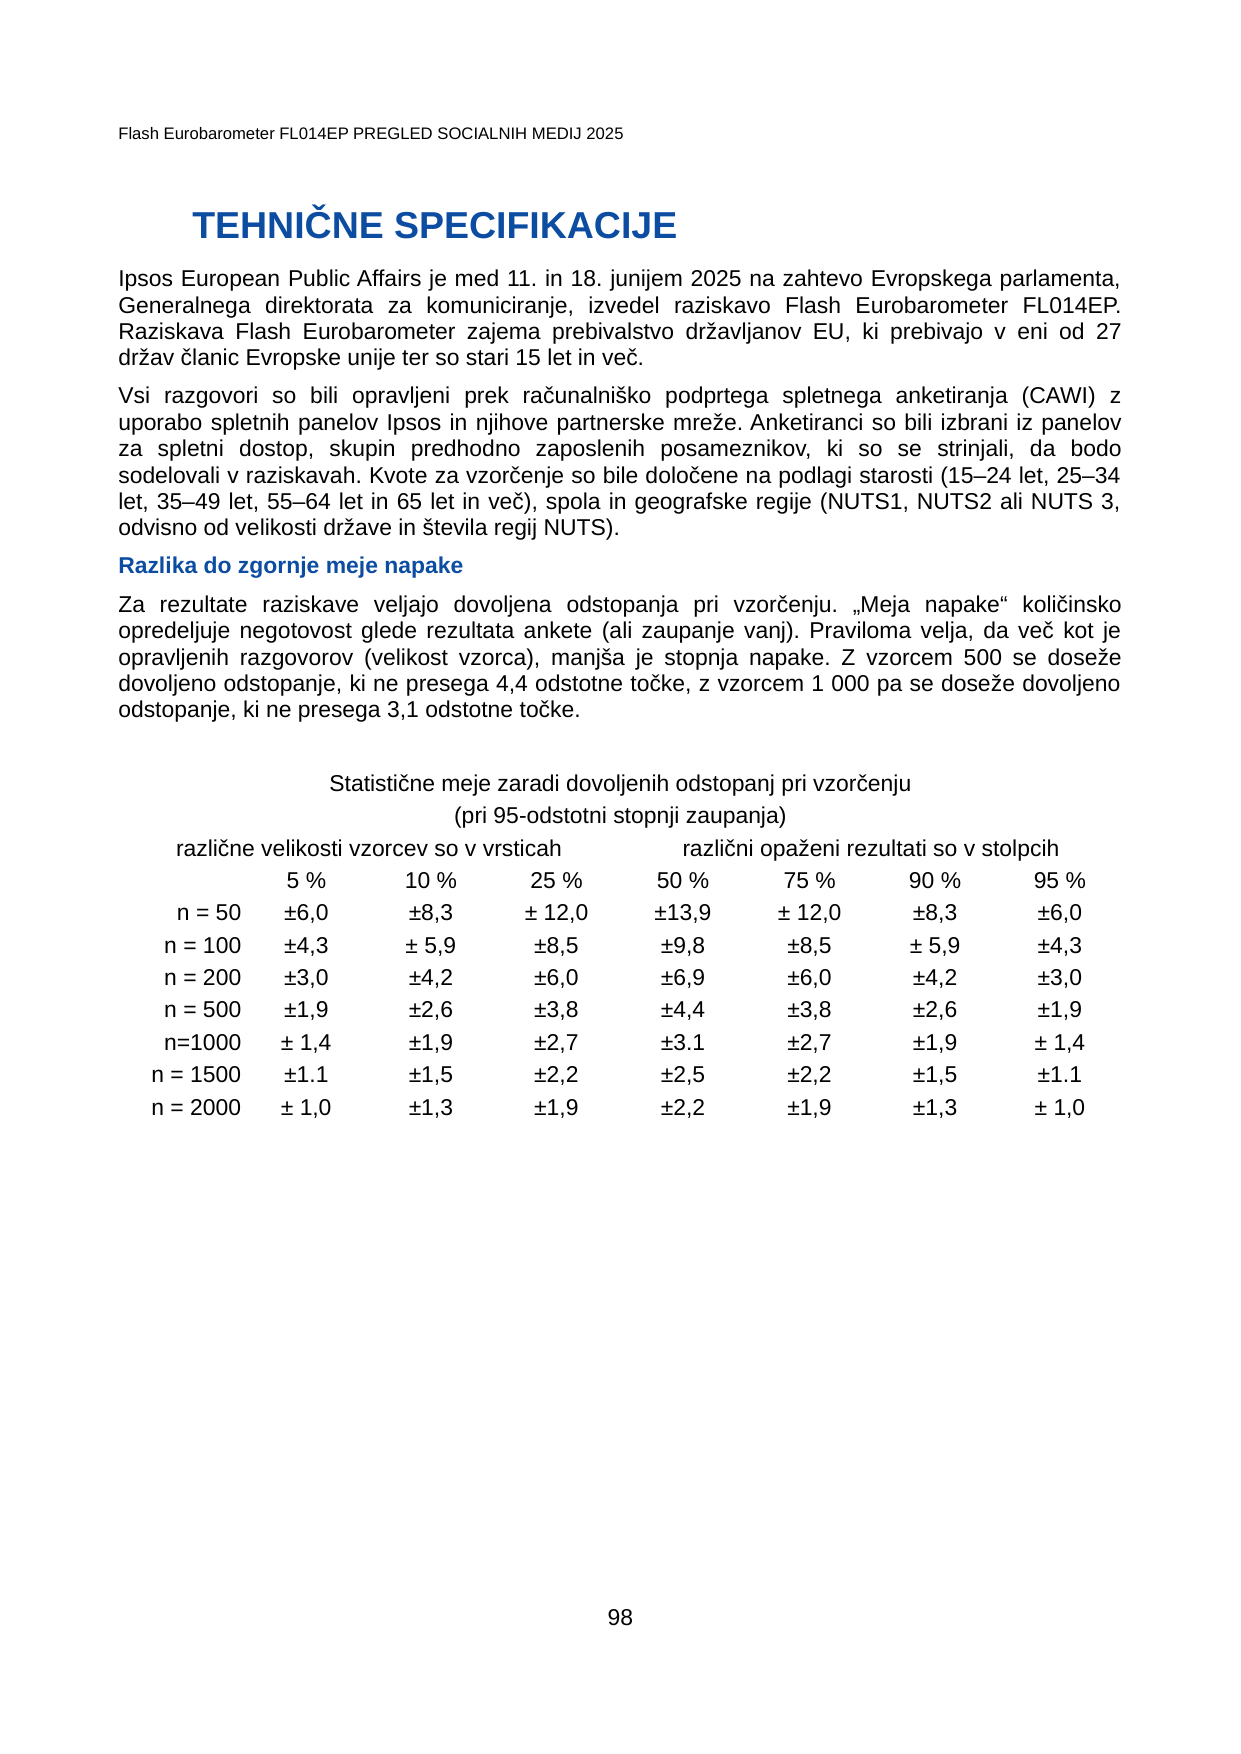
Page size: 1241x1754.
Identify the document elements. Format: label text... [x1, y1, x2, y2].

table_cell n = 1500 [118, 1058, 244, 1091]
table_cell ±3.1 [620, 1026, 746, 1058]
table_cell ±1,3 [873, 1091, 997, 1123]
table_cell ±1,3 [368, 1091, 493, 1123]
table_cell ± 1,4 [244, 1026, 368, 1058]
table_cell ±1,9 [493, 1091, 619, 1123]
table_cell ±1,5 [368, 1058, 493, 1091]
table_cell 25 % [493, 864, 619, 896]
table_cell ±3,8 [493, 994, 619, 1026]
table_cell ±3,8 [746, 994, 873, 1026]
table_cell ±1,5 [873, 1058, 997, 1091]
table_cell ±4,3 [997, 929, 1122, 961]
table_cell 75 % [746, 864, 873, 896]
table_cell ±2,2 [746, 1058, 873, 1091]
table_cell 90 % [873, 864, 997, 896]
table_cell ± 12,0 [746, 896, 873, 929]
table_cell n = 500 [118, 994, 244, 1026]
table_cell ± 1,0 [244, 1091, 368, 1123]
table_cell n = 2000 [118, 1091, 244, 1123]
table_cell ±6,0 [244, 896, 368, 929]
table_cell ±6,9 [620, 961, 746, 993]
table_cell ±8,5 [493, 929, 619, 961]
table_cell ±2,2 [493, 1058, 619, 1091]
text Razlika do zgornje meje napake [118, 552, 1122, 579]
table_cell ±2,5 [620, 1058, 746, 1091]
table_cell (pri 95-odstotni stopnji zaupanja) [118, 799, 1122, 831]
table_cell ±1,9 [244, 994, 368, 1026]
table_cell ±1,9 [746, 1091, 873, 1123]
table_cell ±2,6 [873, 994, 997, 1026]
table_cell ± 5,9 [368, 929, 493, 961]
text Za rezultate raziskave veljajo dovoljena odstopanja pri vzorčenju. „Meja napake“ količinsko opredeljuje negotovost glede rezultata ankete (ali zaupanje vanj). Praviloma velja, da več kot je opravljenih razgovorov (velikost vzorca), manjša je stopnja napake. Z vzorcem 500 se doseže dovoljeno odstopanje, ki ne presega 4,4 odstotne točke, z vzorcem 1 000 pa se doseže dovoljeno odstopanje, ki ne presega 3,1 odstotne točke. [118, 591, 1122, 722]
table_cell ±1,9 [873, 1026, 997, 1058]
table_cell ±3,0 [997, 961, 1122, 993]
table_cell ±6,0 [493, 961, 619, 993]
table_cell ±4,3 [244, 929, 368, 961]
text Ipsos European Public Affairs je med 11. in 18. junijem 2025 na zahtevo Evropskega parlamenta, Generalnega direktorata za komuniciranje, izvedel raziskavo Flash Eurobarometer FL014EP. Raziskava Flash Eurobarometer zajema prebivalstvo državljanov EU, ki prebivajo v eni od 27 držav članic Evropske unije ter so stari 15 let in več. [118, 265, 1122, 371]
table_cell različne velikosti vzorcev so v vrsticah [118, 831, 619, 864]
table_cell ±1,9 [997, 994, 1122, 1026]
table_cell ±13,9 [620, 896, 746, 929]
table_cell ± 1,0 [997, 1091, 1122, 1123]
table_header Statistične meje zaradi dovoljenih odstopanj pri vzorčenju [118, 767, 1122, 799]
table_cell [118, 864, 244, 896]
table_cell n = 200 [118, 961, 244, 993]
table_cell n=1000 [118, 1026, 244, 1058]
table_cell ±8,3 [873, 896, 997, 929]
table_cell 50 % [620, 864, 746, 896]
table_cell ±1,9 [368, 1026, 493, 1058]
table_cell ± 1,4 [997, 1026, 1122, 1058]
table_cell ±2,2 [620, 1091, 746, 1123]
text Vsi razgovori so bili opravljeni prek računalniško podprtega spletnega anketiranja (CAWI) z uporabo spletnih panelov Ipsos in njihove partnerske mreže. Anketiranci so bili izbrani iz panelov za spletni dostop, skupin predhodno zaposlenih posameznikov, ki so se strinjali, da bodo sodelovali v raziskavah. Kvote za vzorčenje so bile določene na podlagi starosti (15–24 let, 25–34 let, 35–49 let, 55–64 let in 65 let in več), spola in geografske regije (NUTS1, NUTS2 ali NUTS 3, odvisno od velikosti države in števila regij NUTS). [118, 382, 1122, 541]
table_cell ±9,8 [620, 929, 746, 961]
table_cell ± 5,9 [873, 929, 997, 961]
table_cell ±2,6 [368, 994, 493, 1026]
table_cell 95 % [997, 864, 1122, 896]
table_cell ±4,2 [368, 961, 493, 993]
table_cell ±6,0 [746, 961, 873, 993]
table_cell ±8,5 [746, 929, 873, 961]
table_cell ± 12,0 [493, 896, 619, 929]
table_cell ±2,7 [493, 1026, 619, 1058]
table_cell ±1.1 [997, 1058, 1122, 1091]
table_cell n = 50 [118, 896, 244, 929]
table_cell ±6,0 [997, 896, 1122, 929]
table_cell ±4,2 [873, 961, 997, 993]
table_cell ±3,0 [244, 961, 368, 993]
table_cell n = 100 [118, 929, 244, 961]
table_cell različni opaženi rezultati so v stolpcih [620, 831, 1122, 864]
table_cell 10 % [368, 864, 493, 896]
table_cell ±1.1 [244, 1058, 368, 1091]
table_cell 5 % [244, 864, 368, 896]
table_cell ±4,4 [620, 994, 746, 1026]
table_cell ±8,3 [368, 896, 493, 929]
subtitle TEHNIČNE SPECIFIKACIJE [118, 204, 1122, 247]
table_cell ±2,7 [746, 1026, 873, 1058]
